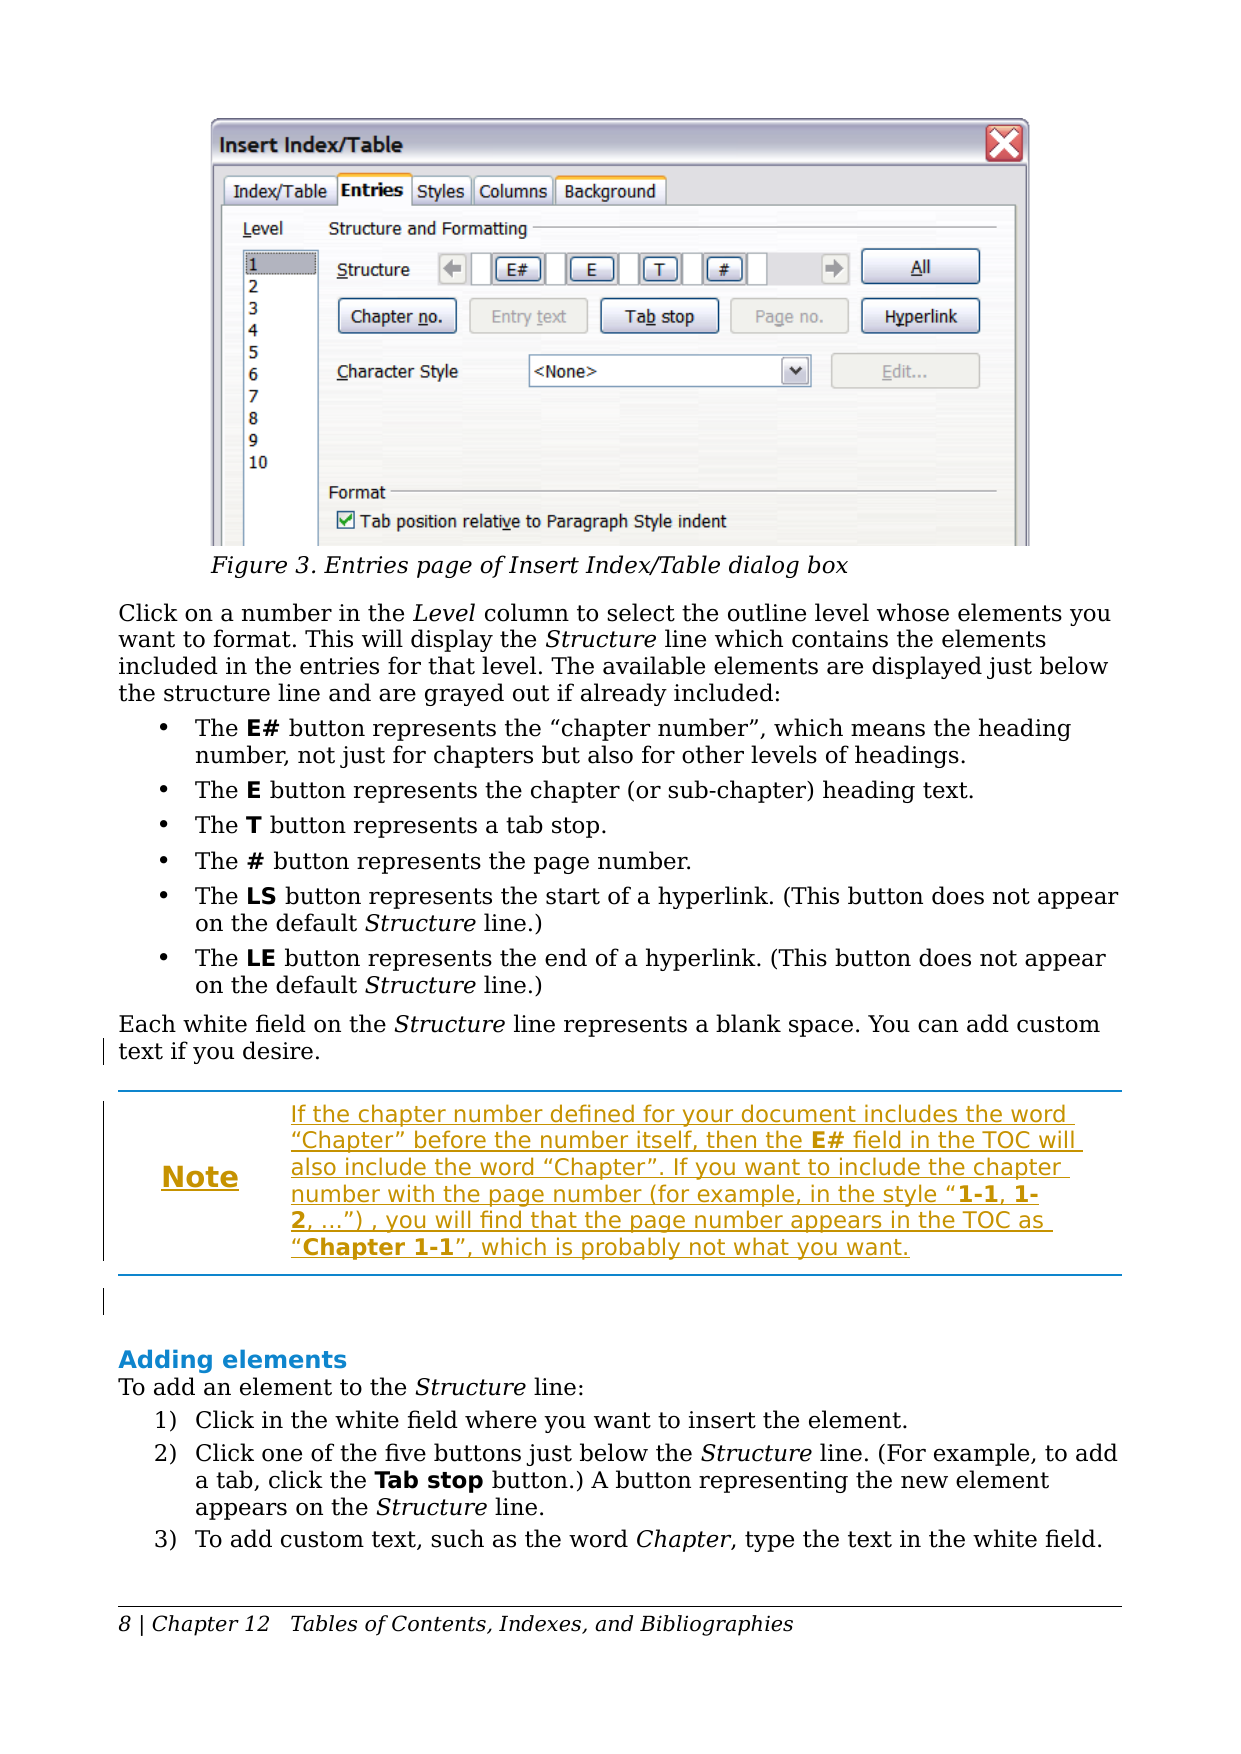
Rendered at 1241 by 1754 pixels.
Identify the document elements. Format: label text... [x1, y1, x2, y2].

list The E button represents the chapter (or sub-chapter) heading text. [156, 775, 1122, 804]
list The LE button represents the end of a hyperlink. (This button does not appear on the default Structure line.) [156, 943, 1122, 999]
list Click one of the five buttons just below the Structure line. (For example, to add a tab, click the Tab stop button.) A button representing the new element appears on the Structure line. [177, 1440, 1122, 1520]
subtitle Adding elements [118, 1346, 1122, 1374]
list Click in the white field where you want to insert the element. [177, 1407, 1122, 1434]
list The LS button represents the start of a hyperlink. (This button does not appear on the default Structure line.) [156, 881, 1122, 937]
list The # button represents the page number. [156, 846, 1122, 875]
text Each white field on the Structure line represents a blank space. You can add custom text if you desire. [118, 1012, 1122, 1065]
text Figure 3. Entries page of Insert Index/Table dialog box [211, 552, 1029, 579]
table_header If the chapter number defined for your document includes the word “Chapter” before the number itself, then the E# field in the TOC will also include the word “Chapter”. If you want to include the chapter number with the page number (for example, in the style “1-1, 1-2, ...”) , you will find that the page number appears in the TOC as “Chapter 1-1”, which is probably not what you want. [281, 1092, 1122, 1274]
list Click on a number in the Level column to select the outline level whose elements you want to format. This will display the Structure line which contains the elements included in the entries for that level. The available elements are displayed just below the structure line and are grayed out if already included: [118, 600, 1122, 707]
list To add custom text, such as the word Chapter, type the text in the white field. [177, 1527, 1122, 1553]
list To add an element to the Structure line: [118, 1374, 1122, 1401]
picture [210, 118, 1030, 546]
table_header Note [118, 1092, 281, 1274]
list The T button represents a tab stop. [156, 811, 1122, 840]
list The E# button represents the “chapter number”, which means the heading number, not just for chapters but also for other levels of headings. [156, 713, 1122, 769]
